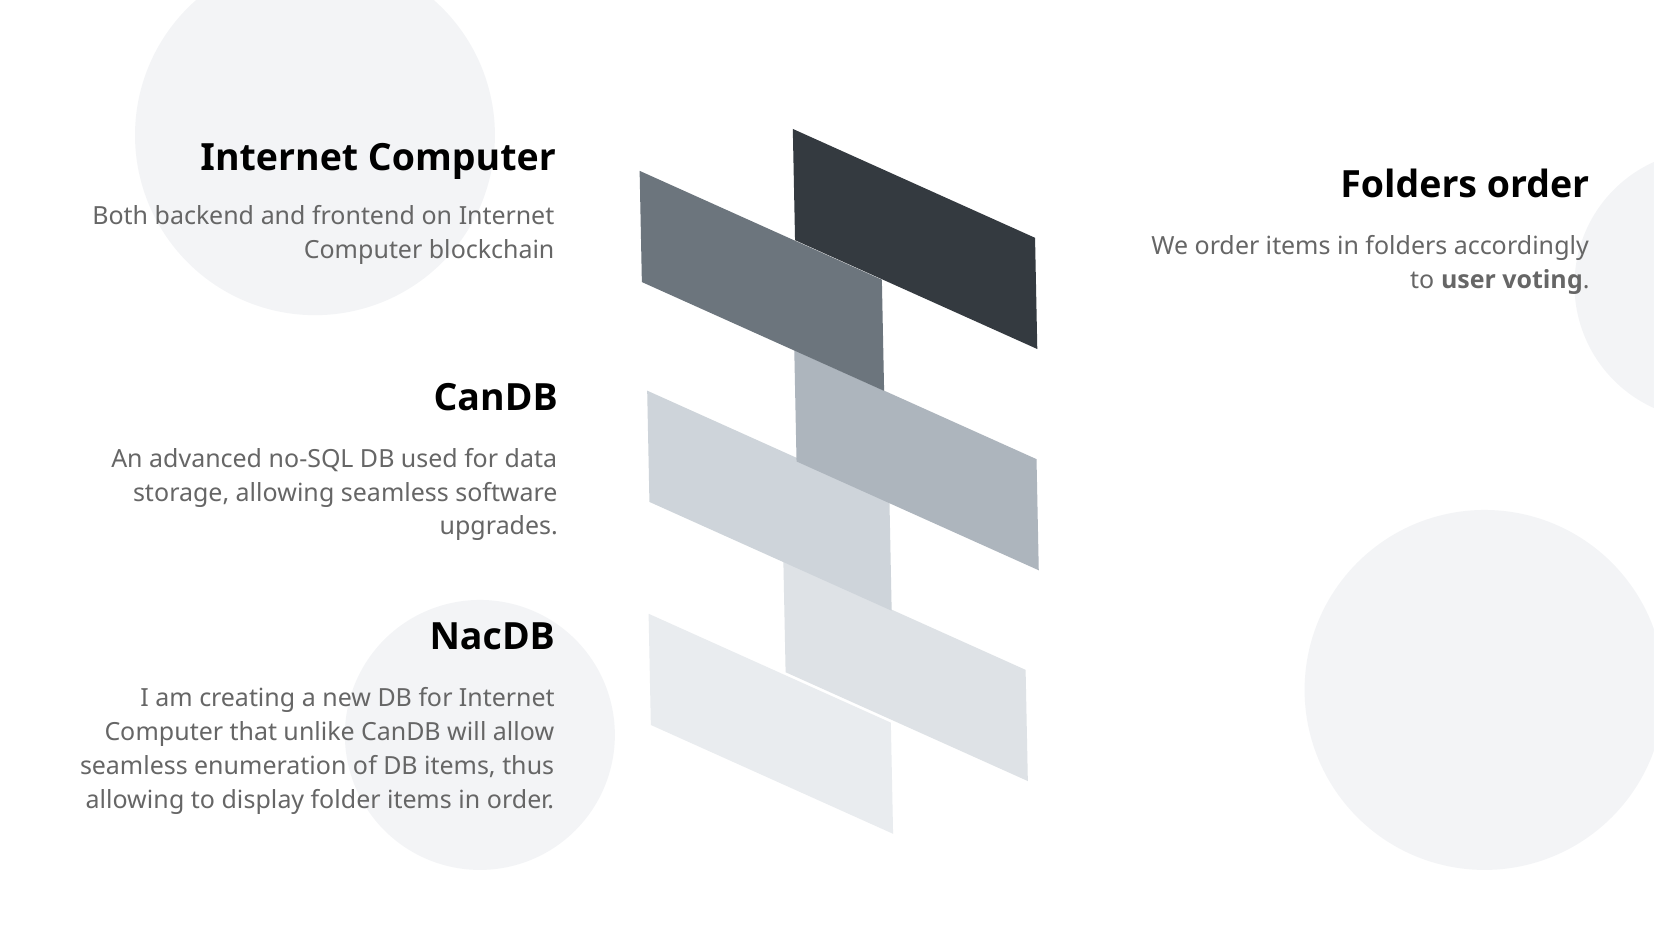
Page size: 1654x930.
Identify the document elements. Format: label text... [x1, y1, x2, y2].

text_box An advanced no-SQL DB used for data storage, allowing seamless software upgrades. [17, 432, 573, 607]
text_box Folders order [1274, 149, 1605, 216]
text_box Both backend and frontend on Internet Computer blockchain [14, 190, 570, 313]
text_box I am creating a new DB for Internet Computer that unlike CanDB will allow seamless enumeration of DB items, thus allowing to display folder items in order. [14, 672, 570, 823]
text_box We order items in folders accordingly to user voting. [1124, 220, 1605, 343]
text_box NacDB [239, 602, 570, 668]
text_box Internet Computer [113, 123, 571, 190]
text_box CanDB [242, 362, 573, 429]
